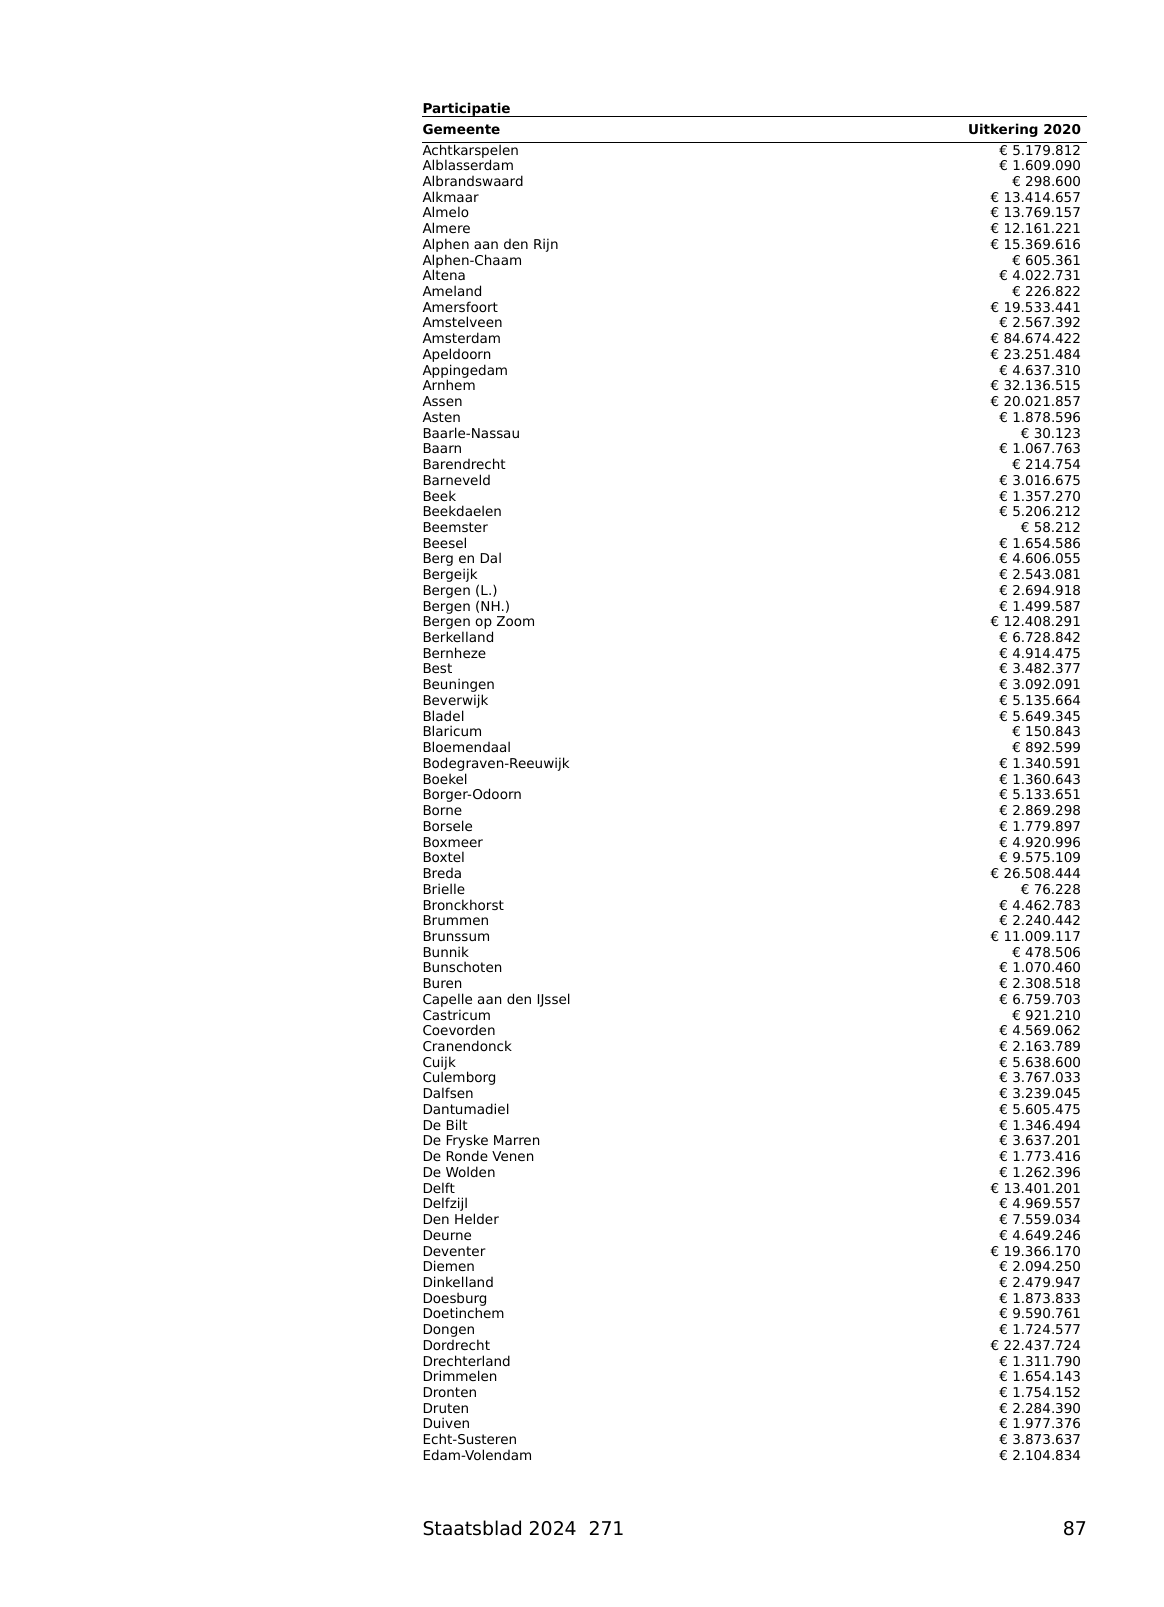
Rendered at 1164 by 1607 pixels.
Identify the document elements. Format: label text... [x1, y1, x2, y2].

table_cell Altena [422, 268, 754, 284]
table_cell € 1.724.577 [754, 1322, 1087, 1338]
table_cell € 3.637.201 [754, 1133, 1087, 1149]
table_cell € 11.009.117 [754, 929, 1087, 944]
table_cell Cuijk [422, 1055, 754, 1070]
table_cell Amsterdam [422, 331, 754, 347]
table_cell Boekel [422, 771, 754, 787]
table_cell € 2.543.081 [754, 567, 1087, 583]
table_cell € 1.357.270 [754, 488, 1087, 504]
table_cell € 1.499.587 [754, 599, 1087, 614]
table_cell Dordrecht [422, 1338, 754, 1353]
table_cell Coevorden [422, 1023, 754, 1039]
table_cell Best [422, 661, 754, 677]
table_cell Bergen op Zoom [422, 614, 754, 630]
table_cell € 2.104.834 [754, 1448, 1087, 1463]
table_cell Delfzijl [422, 1196, 754, 1212]
table_cell Dongen [422, 1322, 754, 1338]
table_cell Borger-Odoorn [422, 787, 754, 803]
table_cell € 2.567.392 [754, 315, 1087, 331]
table_cell Brummen [422, 913, 754, 929]
table_cell € 5.133.651 [754, 787, 1087, 803]
table_cell Diemen [422, 1259, 754, 1275]
table_cell € 1.360.643 [754, 771, 1087, 787]
table_cell € 1.609.090 [754, 158, 1087, 174]
table_cell € 5.179.812 [754, 143, 1087, 158]
table_cell Gemeente [422, 117, 754, 142]
table_cell Barendrecht [422, 457, 754, 473]
table_cell € 5.649.345 [754, 709, 1087, 724]
table_cell Appingedam [422, 363, 754, 378]
table_cell Drimmelen [422, 1369, 754, 1385]
table_cell € 2.094.250 [754, 1259, 1087, 1275]
table_cell Amstelveen [422, 315, 754, 331]
table_cell Beuningen [422, 677, 754, 693]
table_cell € 13.401.201 [754, 1180, 1087, 1196]
table_cell Bunschoten [422, 960, 754, 976]
table_cell € 226.822 [754, 284, 1087, 299]
table_header Participatie [422, 100, 1087, 116]
table_cell € 4.637.310 [754, 363, 1087, 378]
table_cell € 22.437.724 [754, 1338, 1087, 1353]
table_cell Baarle-Nassau [422, 425, 754, 441]
table_cell Bernheze [422, 646, 754, 661]
table_cell € 1.067.763 [754, 441, 1087, 457]
table_cell € 1.070.460 [754, 960, 1087, 976]
table_cell Barneveld [422, 473, 754, 488]
table_cell € 4.569.062 [754, 1023, 1087, 1039]
table_cell € 9.575.109 [754, 850, 1087, 866]
table_cell € 30.123 [754, 425, 1087, 441]
table_cell Apeldoorn [422, 347, 754, 362]
table_cell € 3.016.675 [754, 473, 1087, 488]
table_cell Almelo [422, 205, 754, 221]
table_cell Brunssum [422, 929, 754, 944]
table_cell Bloemendaal [422, 740, 754, 756]
table_cell Den Helder [422, 1212, 754, 1228]
table_cell Achtkarspelen [422, 143, 754, 158]
table_cell € 892.599 [754, 740, 1087, 756]
table_cell € 1.754.152 [754, 1385, 1087, 1401]
table_cell Assen [422, 394, 754, 410]
table_cell € 23.251.484 [754, 347, 1087, 362]
table_cell € 12.161.221 [754, 221, 1087, 237]
table_cell Duiven [422, 1416, 754, 1432]
table_cell Deurne [422, 1228, 754, 1243]
table_cell € 20.021.857 [754, 394, 1087, 410]
table_cell € 84.674.422 [754, 331, 1087, 347]
table_cell € 1.654.143 [754, 1369, 1087, 1385]
table_cell € 15.369.616 [754, 237, 1087, 252]
table_cell Dronten [422, 1385, 754, 1401]
table_cell Bergeijk [422, 567, 754, 583]
table_cell € 3.239.045 [754, 1086, 1087, 1102]
table_cell Boxtel [422, 850, 754, 866]
table_cell € 3.873.637 [754, 1432, 1087, 1448]
table_cell € 4.649.246 [754, 1228, 1087, 1243]
table_cell € 6.759.703 [754, 992, 1087, 1007]
table_cell Delft [422, 1180, 754, 1196]
table_cell € 478.506 [754, 945, 1087, 960]
table_cell Doesburg [422, 1291, 754, 1306]
table_cell Castricum [422, 1008, 754, 1023]
table_cell € 13.414.657 [754, 190, 1087, 205]
table_cell € 4.914.475 [754, 646, 1087, 661]
table_cell € 1.311.790 [754, 1354, 1087, 1369]
table_cell € 4.606.055 [754, 551, 1087, 567]
table_cell € 214.754 [754, 457, 1087, 473]
table_cell € 4.022.731 [754, 268, 1087, 284]
table_cell € 19.366.170 [754, 1243, 1087, 1259]
table_cell Berg en Dal [422, 551, 754, 567]
table_cell Beesel [422, 536, 754, 551]
table_cell € 4.969.557 [754, 1196, 1087, 1212]
table_cell Dinkelland [422, 1275, 754, 1291]
table_cell Brielle [422, 882, 754, 897]
table_cell € 19.533.441 [754, 300, 1087, 315]
table_cell € 1.654.586 [754, 536, 1087, 551]
table_cell Breda [422, 866, 754, 882]
table_cell Borne [422, 803, 754, 819]
table_cell € 1.977.376 [754, 1416, 1087, 1432]
table_cell € 2.694.918 [754, 583, 1087, 598]
table_cell Berkelland [422, 630, 754, 646]
table_cell € 5.638.600 [754, 1055, 1087, 1070]
table_cell Uitkering 2020 [754, 117, 1087, 142]
table_cell € 5.135.664 [754, 693, 1087, 708]
table_cell Alblasserdam [422, 158, 754, 174]
table_cell Borsele [422, 819, 754, 834]
table_cell Boxmeer [422, 834, 754, 850]
table_cell € 2.240.442 [754, 913, 1087, 929]
table_cell Bodegraven-Reeuwijk [422, 756, 754, 771]
table_cell € 26.508.444 [754, 866, 1087, 882]
table_cell Beverwijk [422, 693, 754, 708]
table_cell De Ronde Venen [422, 1149, 754, 1165]
table_cell € 5.206.212 [754, 504, 1087, 520]
table_cell Capelle aan den IJssel [422, 992, 754, 1007]
table_cell € 3.482.377 [754, 661, 1087, 677]
table_cell Beemster [422, 520, 754, 536]
table_cell Arnhem [422, 378, 754, 394]
table_cell € 7.559.034 [754, 1212, 1087, 1228]
table_cell Albrandswaard [422, 174, 754, 189]
table_cell Echt-Susteren [422, 1432, 754, 1448]
table_cell De Wolden [422, 1165, 754, 1180]
table_cell Alphen aan den Rijn [422, 237, 754, 252]
table_cell € 3.767.033 [754, 1070, 1087, 1086]
table_cell € 1.779.897 [754, 819, 1087, 834]
table_cell Drechterland [422, 1354, 754, 1369]
table_cell Dalfsen [422, 1086, 754, 1102]
table_cell € 1.773.416 [754, 1149, 1087, 1165]
table_cell € 58.212 [754, 520, 1087, 536]
table_cell Buren [422, 976, 754, 992]
table_cell € 5.605.475 [754, 1102, 1087, 1117]
table_cell Bladel [422, 709, 754, 724]
table_cell Ameland [422, 284, 754, 299]
table_cell € 6.728.842 [754, 630, 1087, 646]
table_cell Edam-Volendam [422, 1448, 754, 1463]
table_cell € 1.878.596 [754, 410, 1087, 425]
table_cell € 2.479.947 [754, 1275, 1087, 1291]
table_cell Alphen-Chaam [422, 253, 754, 268]
table_cell Beek [422, 488, 754, 504]
table_cell Bunnik [422, 945, 754, 960]
table_cell Druten [422, 1401, 754, 1416]
table_cell Bergen (NH.) [422, 599, 754, 614]
table_cell De Fryske Marren [422, 1133, 754, 1149]
table_cell Blaricum [422, 724, 754, 740]
table_cell € 150.843 [754, 724, 1087, 740]
table_cell De Bilt [422, 1118, 754, 1133]
table_cell € 76.228 [754, 882, 1087, 897]
table_cell Bronckhorst [422, 897, 754, 913]
table_cell Alkmaar [422, 190, 754, 205]
table_cell € 2.284.390 [754, 1401, 1087, 1416]
table_cell € 605.361 [754, 253, 1087, 268]
table_cell € 9.590.761 [754, 1306, 1087, 1322]
table_cell Doetinchem [422, 1306, 754, 1322]
table_cell € 3.092.091 [754, 677, 1087, 693]
table_cell € 2.163.789 [754, 1039, 1087, 1054]
table_cell € 13.769.157 [754, 205, 1087, 221]
table_cell € 4.462.783 [754, 897, 1087, 913]
table_cell € 298.600 [754, 174, 1087, 189]
table_cell Beekdaelen [422, 504, 754, 520]
table_cell Culemborg [422, 1070, 754, 1086]
table_cell Amersfoort [422, 300, 754, 315]
table_cell € 1.340.591 [754, 756, 1087, 771]
table_cell € 2.308.518 [754, 976, 1087, 992]
table_cell € 2.869.298 [754, 803, 1087, 819]
table_cell € 921.210 [754, 1008, 1087, 1023]
table_cell € 4.920.996 [754, 834, 1087, 850]
table_cell € 1.873.833 [754, 1291, 1087, 1306]
table_cell Dantumadiel [422, 1102, 754, 1117]
table_cell Almere [422, 221, 754, 237]
table_cell Deventer [422, 1243, 754, 1259]
table_cell Cranendonck [422, 1039, 754, 1054]
table_cell Asten [422, 410, 754, 425]
table_cell Bergen (L.) [422, 583, 754, 598]
table_cell € 32.136.515 [754, 378, 1087, 394]
table_cell € 1.262.396 [754, 1165, 1087, 1180]
table_cell Baarn [422, 441, 754, 457]
table_cell € 1.346.494 [754, 1118, 1087, 1133]
table_cell € 12.408.291 [754, 614, 1087, 630]
